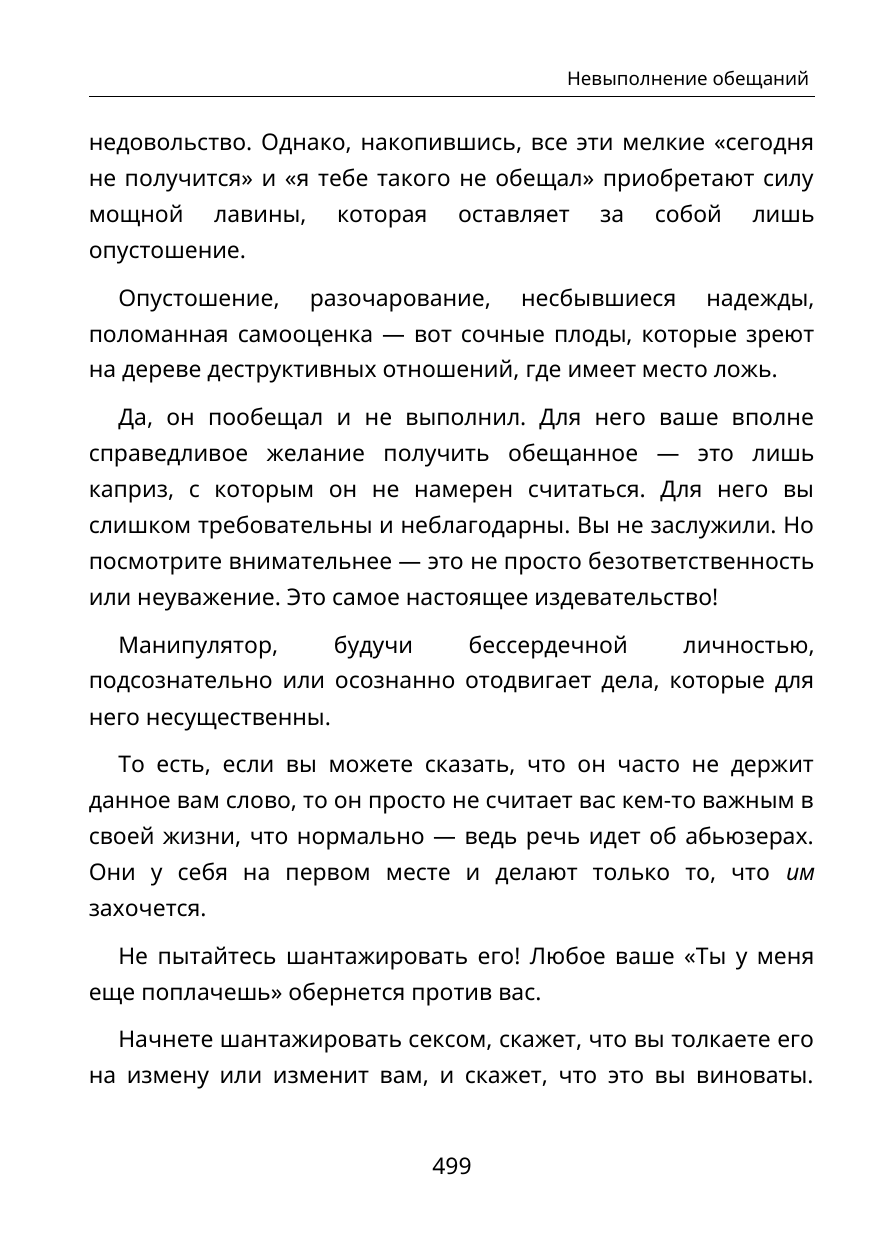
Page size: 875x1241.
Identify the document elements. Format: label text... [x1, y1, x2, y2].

text Не пытайтесь шантажировать его! Любое ваше «Ты у меня еще поплачешь» обернется против вас. [88, 939, 815, 1007]
text Манипулятор, будучи бессердечной личностью, подсознательно или осознанно отодвигает дела, которые для него несущественны. [88, 628, 815, 732]
text Начнете шантажировать сексом, скажет, что вы толкаете его на измену или изменит вам, и скажет, что это вы виноваты. [88, 1023, 815, 1090]
text Опустошение, разочарование, несбывшиеся надежды, поломанная самооценка — вот сочные плоды, которые зреют на дереве деструктивных отношений, где имеет место ложь. [88, 282, 815, 385]
text недовольство. Однако, накопившись, все эти мелкие «сегодня не получится» и «я тебе такого не обещал» приобретают силу мощной лавины, которая оставляет за собой лишь опустошение. [88, 126, 815, 265]
text Да, он пообещал и не выполнил. Для него ваше вполне справедливое желание получить обещанное — это лишь каприз, с которым он не намерен считаться. Для него вы слишком требовательны и неблагодарны. Вы не заслужили. Но посмотрите внимательнее — это не просто безответственность или неуважение. Это самое настоящее издевательство! [88, 401, 815, 612]
text То есть, если вы можете сказать, что он часто не держит данное вам слово, то он просто не считает вас кем-то важным в своей жизни, что нормально — ведь речь идет об абьюзерах. Они у себя на первом месте и делают только то, что им захочется. [88, 748, 815, 923]
